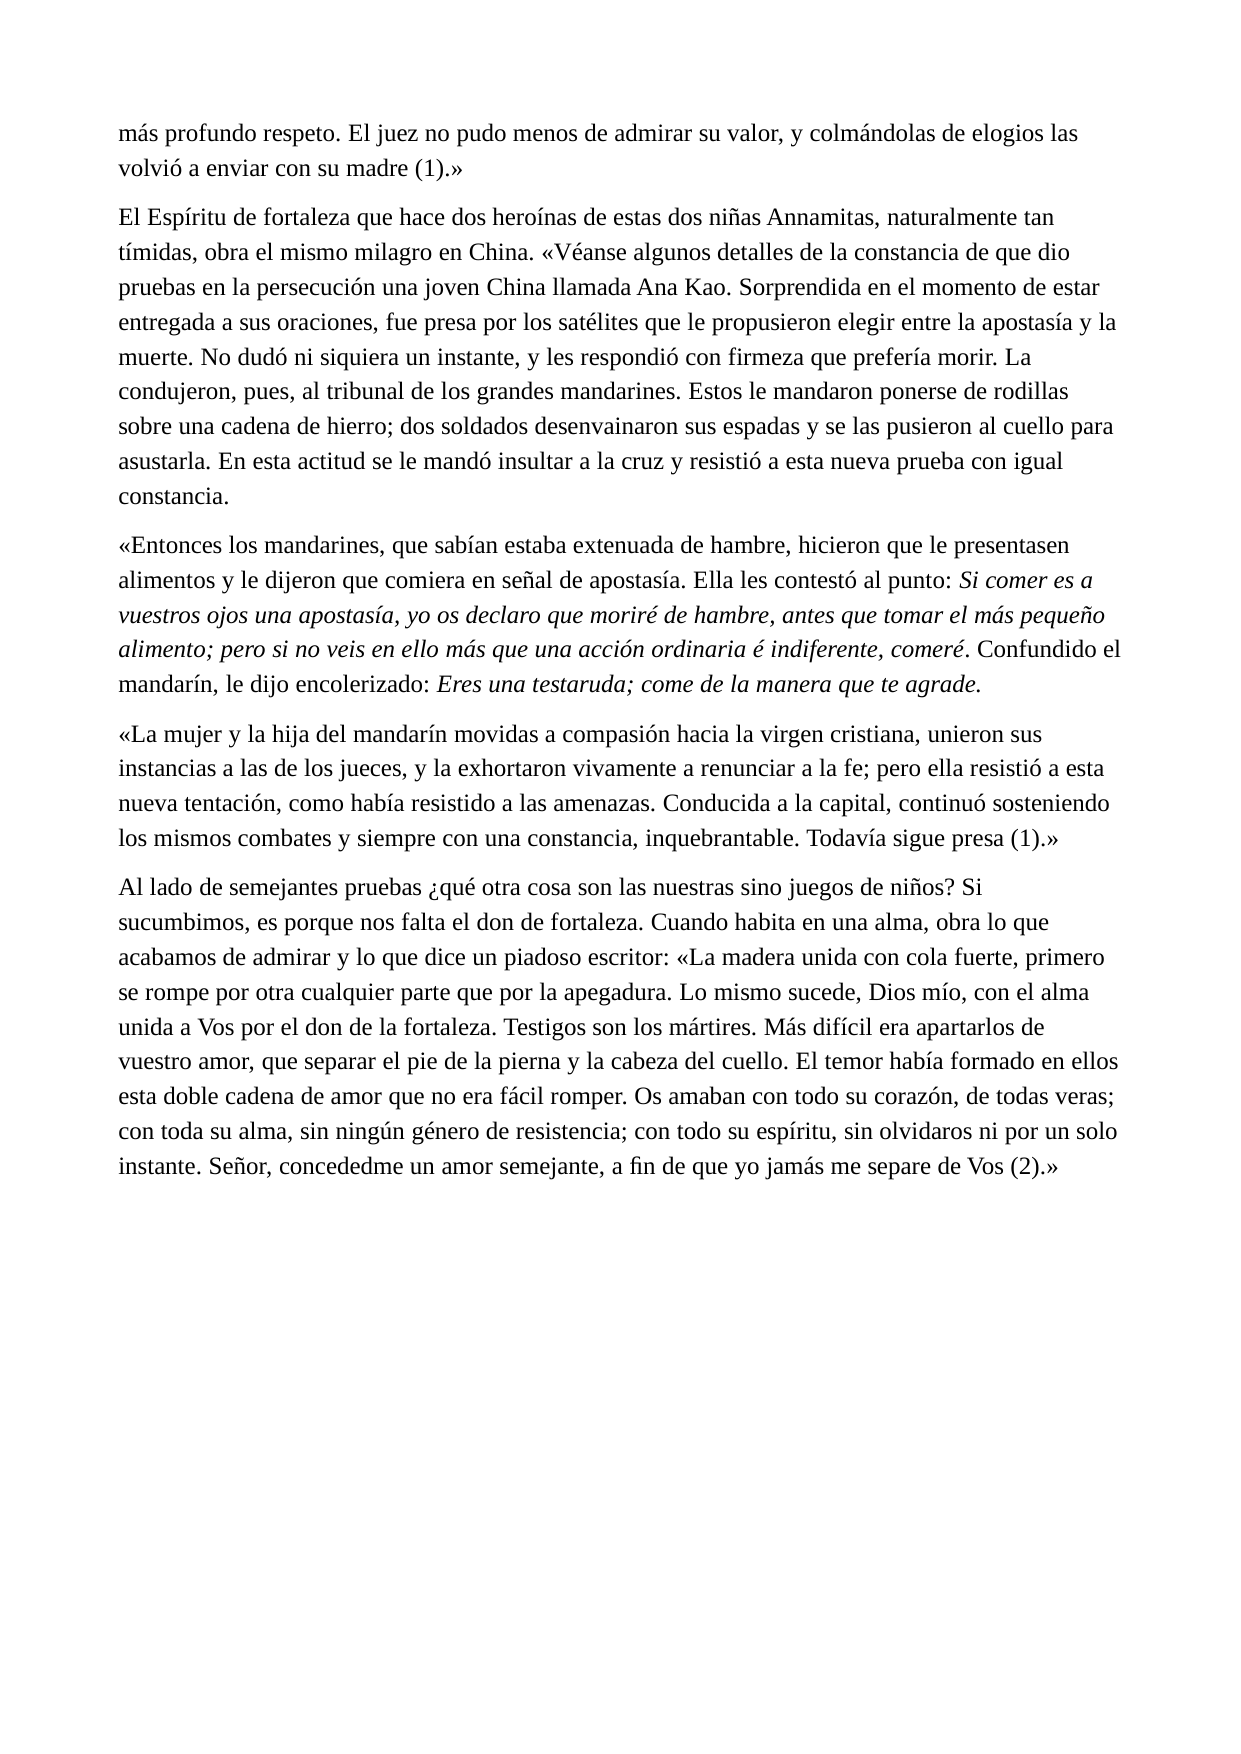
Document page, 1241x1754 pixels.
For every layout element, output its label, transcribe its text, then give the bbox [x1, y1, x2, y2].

text El Espíritu de fortaleza que hace dos heroínas de estas dos niñas Annamitas, naturalmente tan tímidas, obra el mismo milagro en China. «Véanse algunos detalles de la constancia de que dio pruebas en la persecución una joven China llamada Ana Kao. Sorprendida en el momento de estar entregada a sus oraciones, fue presa por los satélites que le propusieron elegir entre la apostasía y la muerte. No dudó ni siquiera un instante, y les respondió con firmeza que prefería morir. La condujeron, pues, al tribunal de los grandes mandarines. Estos le mandaron ponerse de rodillas sobre una cadena de hierro; dos soldados desenvainaron sus espadas y se las pusieron al cuello para asustarla. En esta actitud se le mandó insultar a la cruz y resistió a esta nueva prueba con igual constancia. [118, 202, 1122, 510]
text «La mujer y la hija del mandarín movidas a compasión hacia la virgen cristiana, unieron sus instancias a las de los jueces, y la exhortaron vivamente a renunciar a la fe; pero ella resistió a esta nueva tentación, como había resistido a las amenazas. Conducida a la capital, continuó sosteniendo los mismos combates y siempre con una constancia, inquebrantable. Todavía sigue presa (1).» [118, 718, 1122, 852]
text más profundo respeto. El juez no pudo menos de admirar su valor, y colmándolas de elogios las volvió a enviar con su madre (1).» [118, 118, 1122, 182]
text Al lado de semejantes pruebas ¿qué otra cosa son las nuestras sino juegos de niños? Si sucumbimos, es porque nos falta el don de fortaleza. Cuando habita en una alma, obra lo que acabamos de admirar y lo que dice un piadoso escritor: «La madera unida con cola fuerte, primero se rompe por otra cualquier parte que por la apegadura. Lo mismo sucede, Dios mío, con el alma unida a Vos por el don de la fortaleza. Testigos son los mártires. Más difícil era apartarlos de vuestro amor, que separar el pie de la pierna y la cabeza del cuello. El temor había formado en ellos esta doble cadena de amor que no era fácil romper. Os amaban con todo su corazón, de todas veras; con toda su alma, sin ningún género de resistencia; con todo su espíritu, sin olvidaros ni por un solo instante. Señor, concededme un amor semejante, a ﬁn de que yo jamás me separe de Vos (2).» [118, 872, 1122, 1180]
text «Entonces los mandarines, que sabían estaba extenuada de hambre, hicieron que le presentasen alimentos y le dijeron que comiera en señal de apostasía. Ella les contestó al punto: Si comer es a vuestros ojos una apostasía, yo os declaro que moriré de hambre, antes que tomar el más pequeño alimento; pero si no veis en ello más que una acción ordinaria é indiferente, comeré. Confundido el mandarín, le dijo encolerizado: Eres una testaruda; come de la manera que te agrade. [118, 530, 1122, 698]
